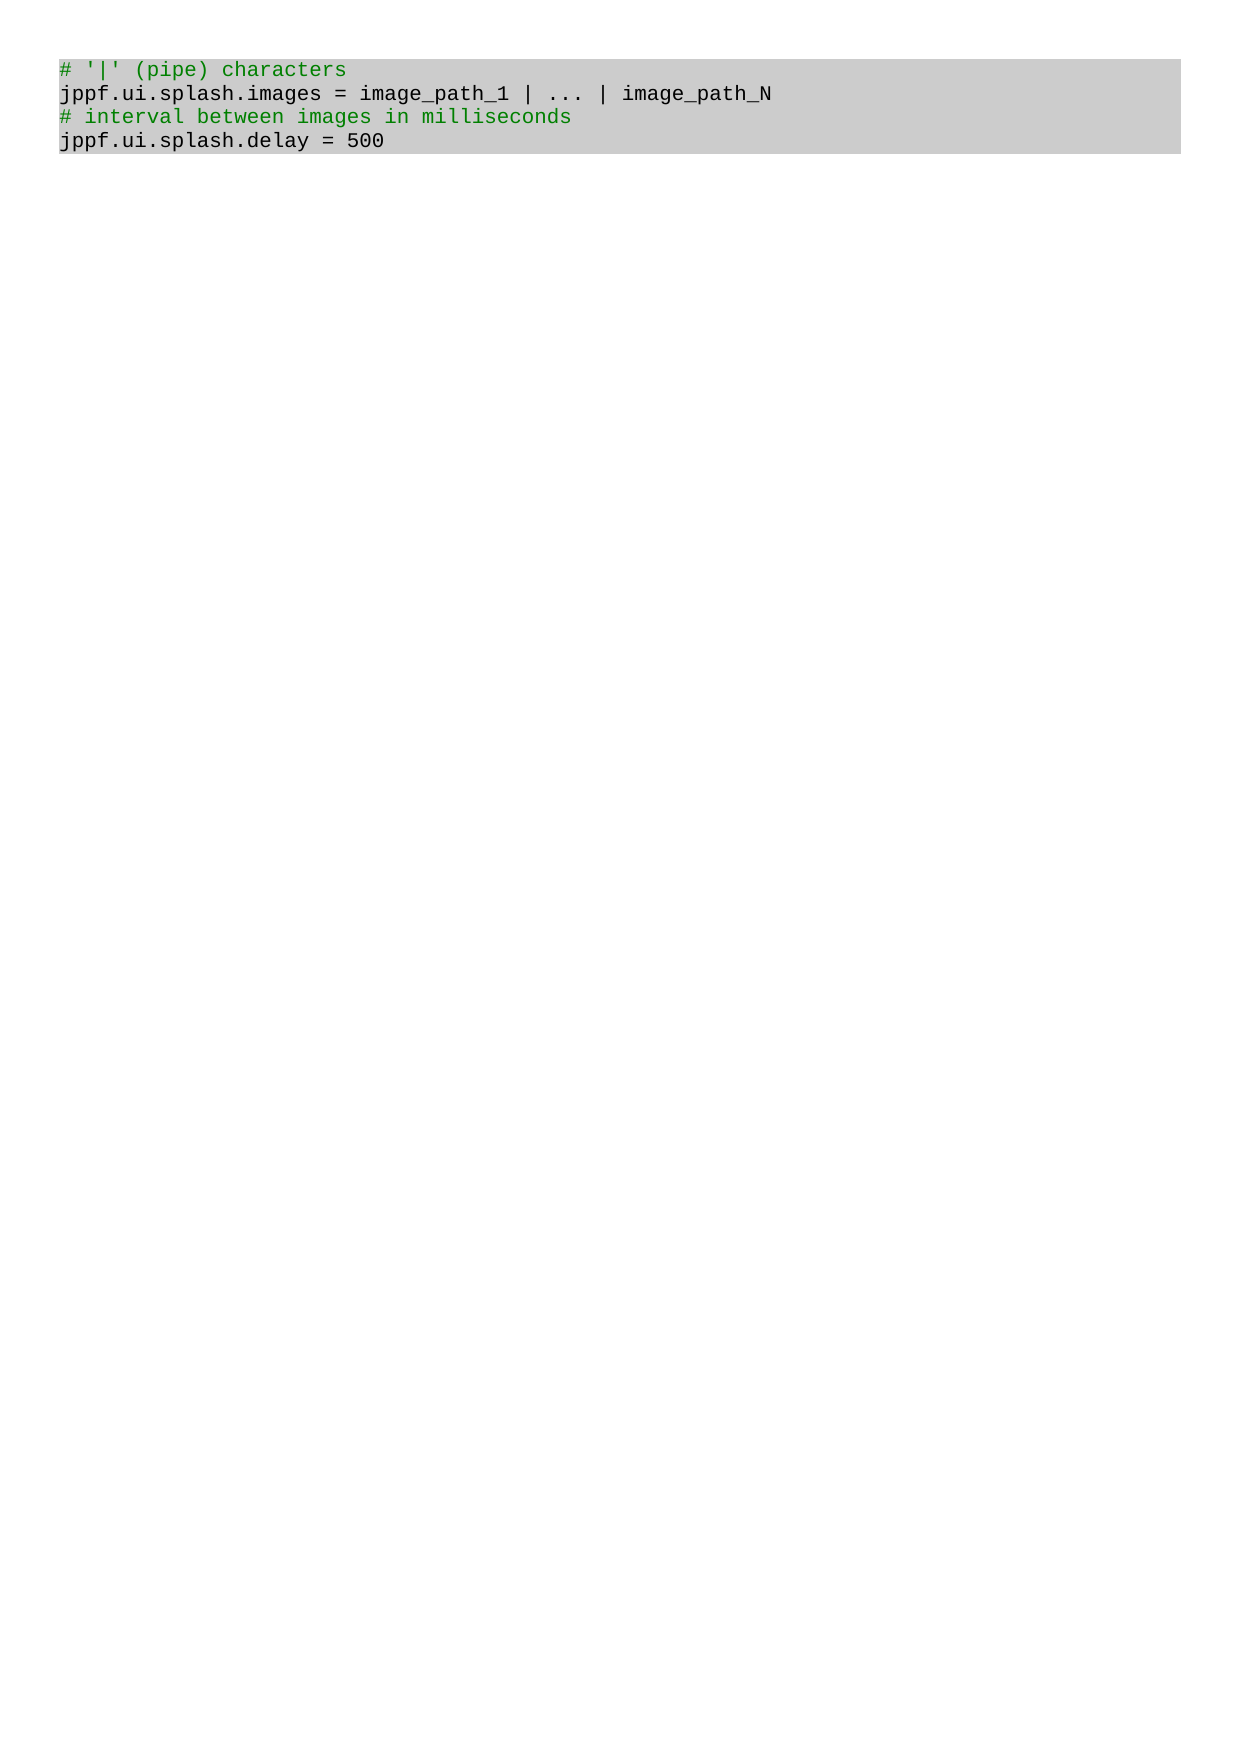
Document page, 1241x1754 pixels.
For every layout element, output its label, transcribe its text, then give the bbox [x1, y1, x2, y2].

text # interval between images in milliseconds [59, 106, 1181, 130]
text jppf.ui.splash.images = image_path_1 | ... | image_path_N [59, 83, 1181, 106]
text jppf.ui.splash.delay = 500 [59, 130, 1181, 154]
text # '|' (pipe) characters [59, 59, 1181, 83]
